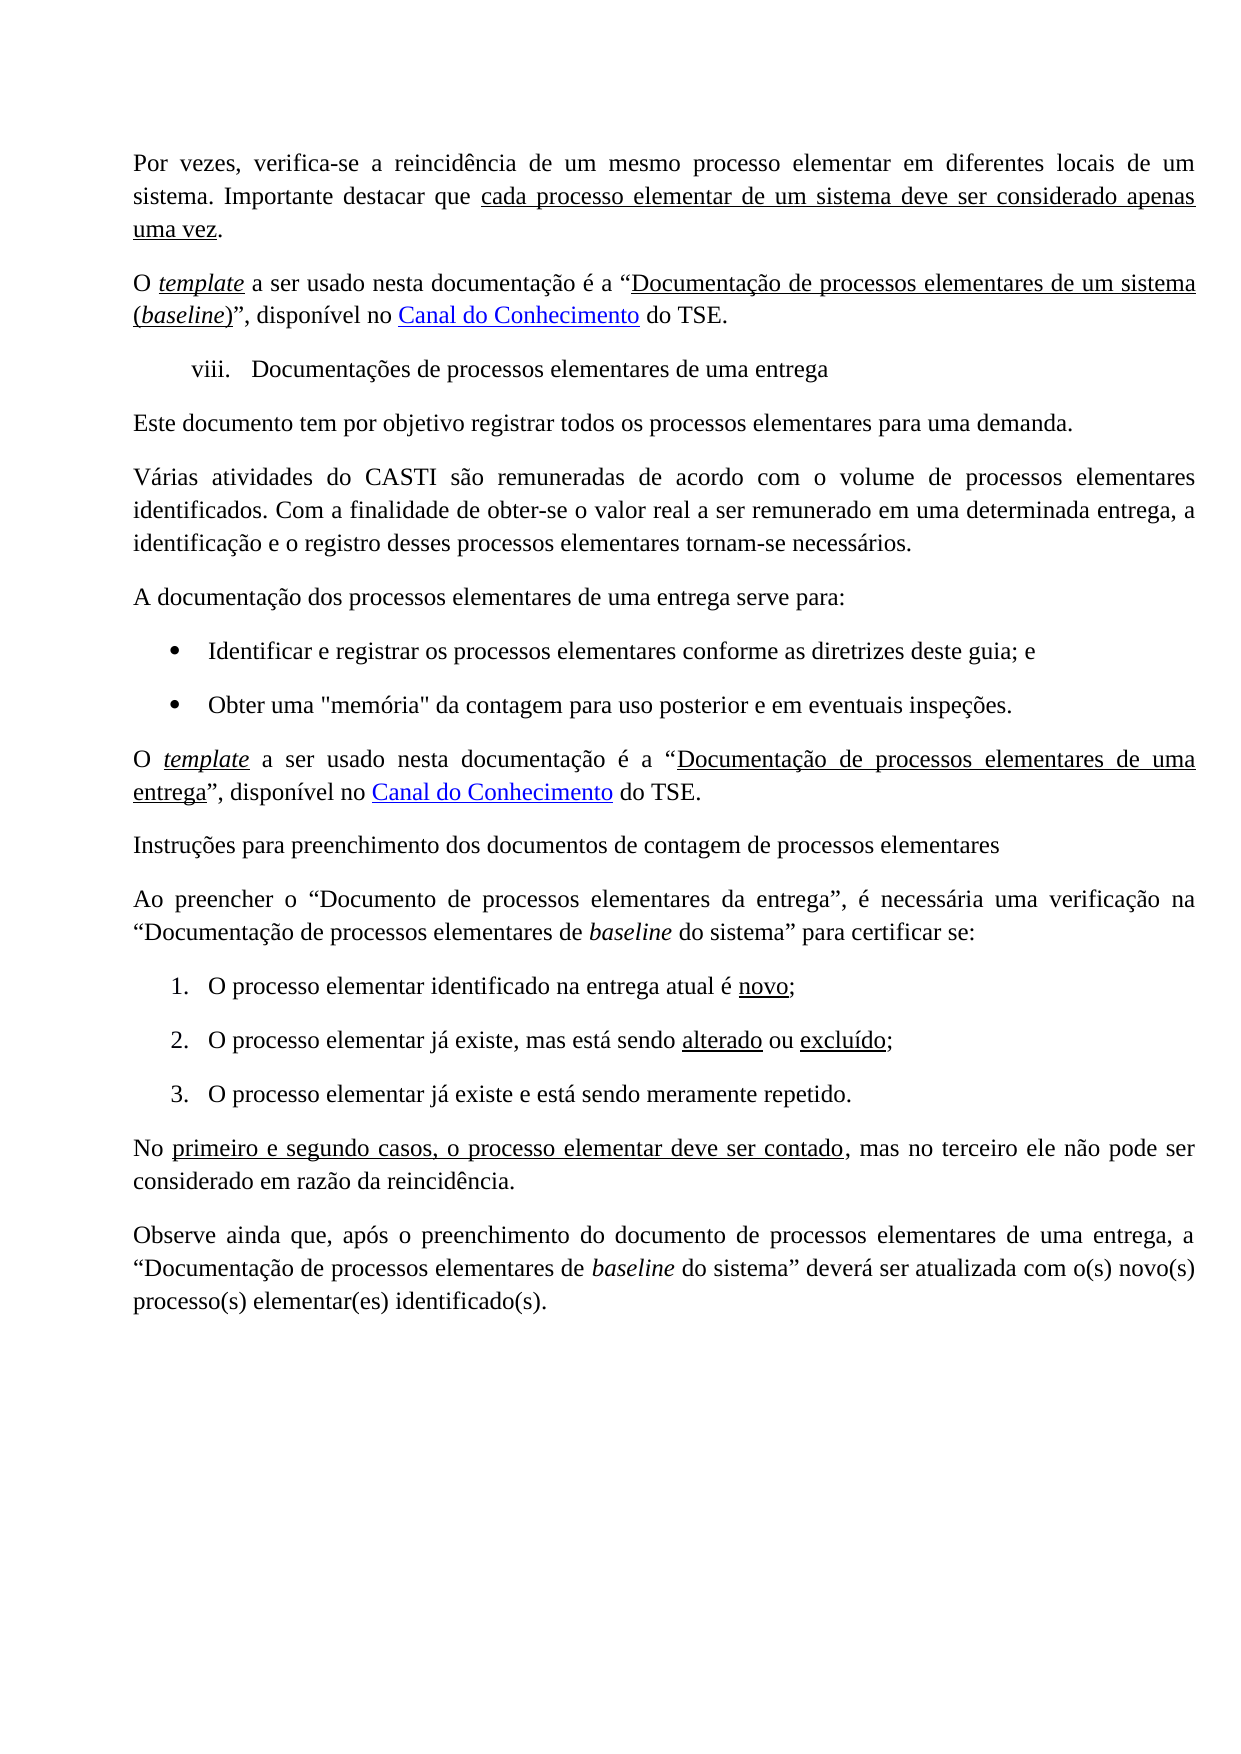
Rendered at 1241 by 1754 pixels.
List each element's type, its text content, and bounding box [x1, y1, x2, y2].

text A documentação dos processos elementares de uma entrega serve para: [133, 582, 1196, 611]
text Ao preencher o “Documento de processos elementares da entrega”, é necessária uma verificação na “Documentação de processos elementares de baseline do sistema” para certificar se: [133, 884, 1196, 946]
text Observe ainda que, após o preenchimento do documento de processos elementares de uma entrega, a “Documentação de processos elementares de baseline do sistema” deverá ser atualizada com o(s) novo(s) processo(s) elementar(es) identificado(s). [133, 1220, 1196, 1314]
list O processo elementar já existe e está sendo meramente repetido. [170, 1079, 1196, 1108]
text Este documento tem por objetivo registrar todos os processos elementares para uma demanda. [133, 408, 1196, 437]
text O template a ser usado nesta documentação é a “Documentação de processos elementares de um sistema (baseline)”, disponível no Canal do Conhecimento do TSE. [133, 268, 1196, 329]
text No primeiro e segundo casos, o processo elementar deve ser contado, mas no terceiro ele não pode ser considerado em razão da reincidência. [133, 1133, 1196, 1194]
list Documentações de processos elementares de uma entrega [231, 354, 1196, 383]
list O processo elementar identificado na entrega atual é novo; [170, 971, 1196, 1000]
text O template a ser usado nesta documentação é a “Documentação de processos elementares de uma entrega”, disponível no Canal do Conhecimento do TSE. [133, 744, 1196, 805]
text Várias atividades do CASTI são remuneradas de acordo com o volume de processos elementares identificados. Com a finalidade de obter-se o valor real a ser remunerado em uma determinada entrega, a identificação e o registro desses processos elementares tornam-se necessários. [133, 462, 1196, 557]
list O processo elementar já existe, mas está sendo alterado ou excluído; [170, 1025, 1196, 1054]
text Por vezes, verifica-se a reincidência de um mesmo processo elementar em diferentes locais de um sistema. Importante destacar que cada processo elementar de um sistema deve ser considerado apenas uma vez. [133, 148, 1196, 242]
list Identificar e registrar os processos elementares conforme as diretrizes deste guia; e [170, 636, 1196, 665]
list Obter uma "memória" da contagem para uso posterior e em eventuais inspeções. [170, 690, 1196, 718]
text Instruções para preenchimento dos documentos de contagem de processos elementares [133, 831, 1196, 859]
